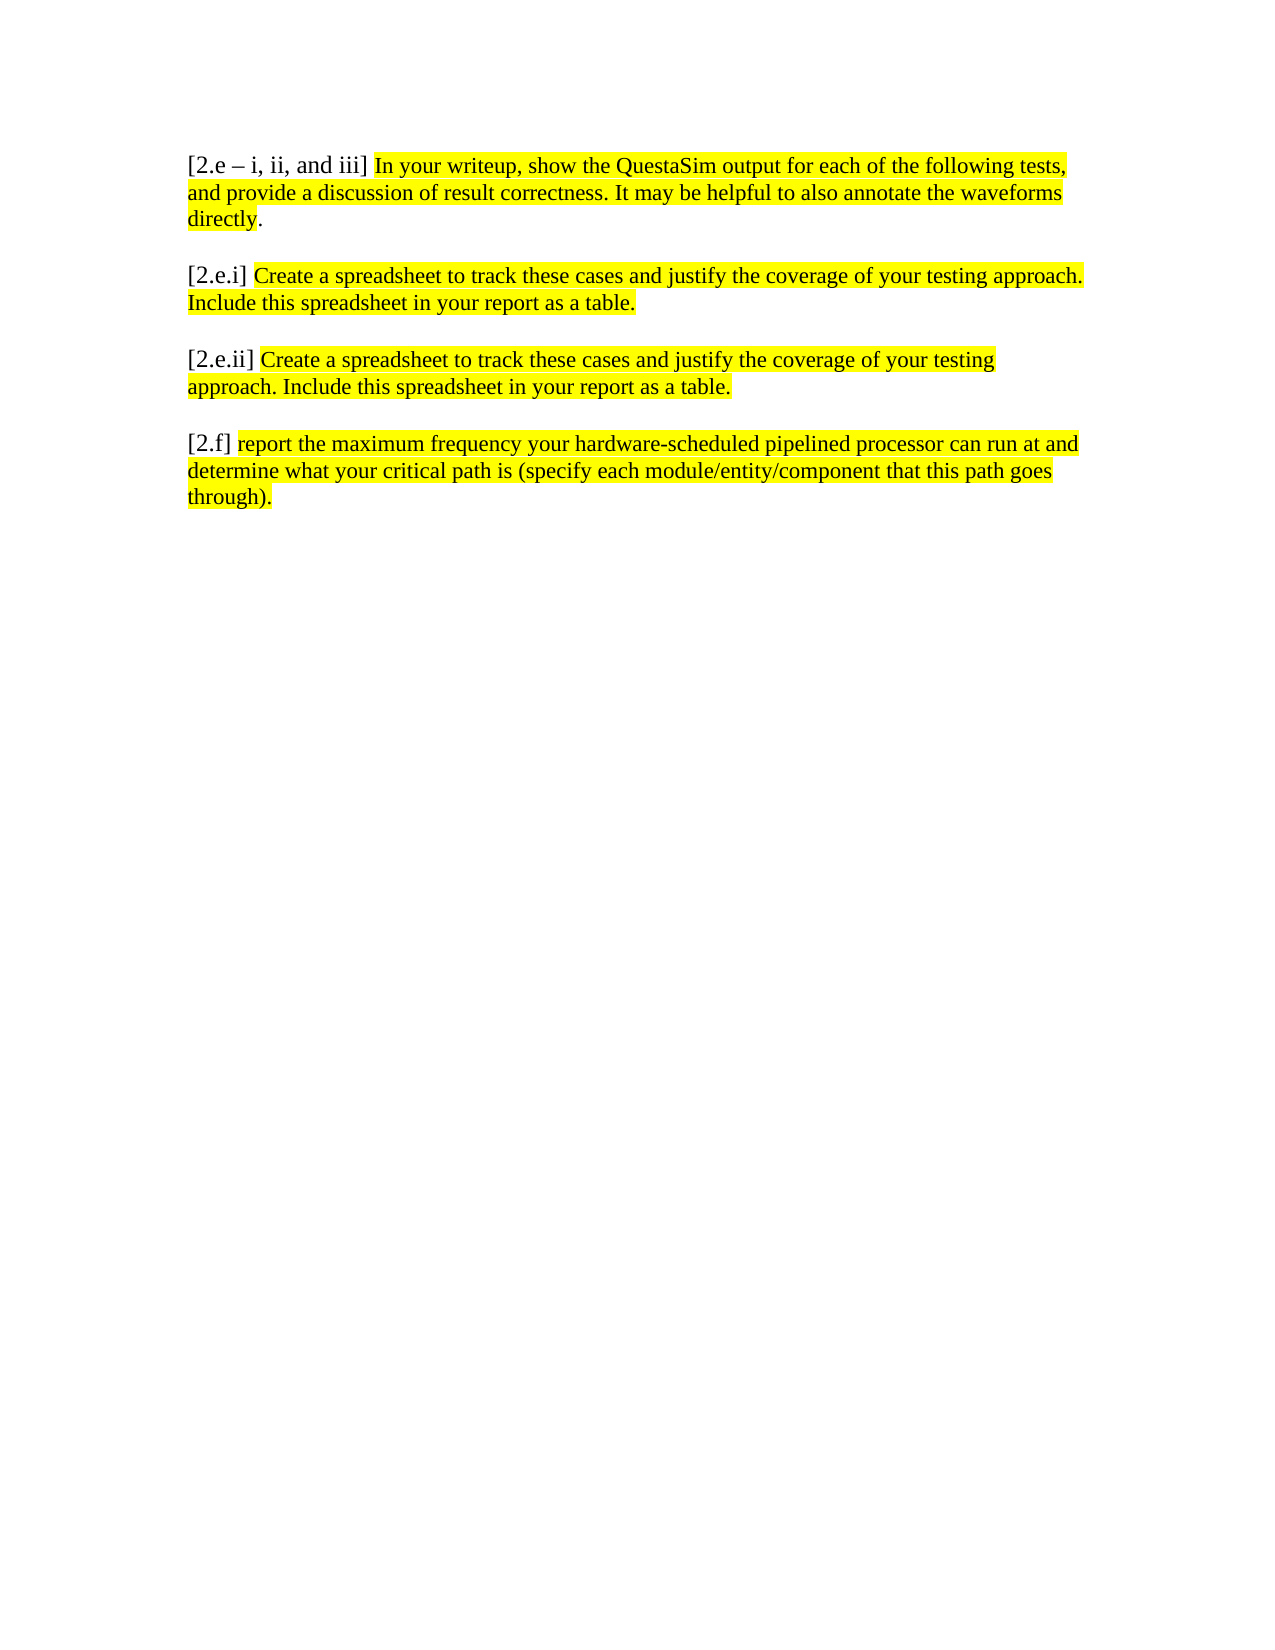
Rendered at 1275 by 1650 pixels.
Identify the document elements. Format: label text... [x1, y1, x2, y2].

text [2.e – i, ii, and iii] In your writeup, show the QuestaSim output for each of the following tests, and provide a discussion of result correctness. It may be helpful to also annotate the waveforms directly. [187, 150, 1087, 231]
text [2.e.ii] Create a spreadsheet to track these cases and justify the coverage of your testing approach. Include this spreadsheet in your report as a table. [187, 344, 1087, 399]
text [2.f] report the maximum frequency your hardware-scheduled pipelined processor can run at and determine what your critical path is (specify each module/entity/component that this path goes through). [187, 428, 1087, 509]
text [2.e.i] Create a spreadsheet to track these cases and justify the coverage of your testing approach. Include this spreadsheet in your report as a table. [187, 260, 1087, 315]
